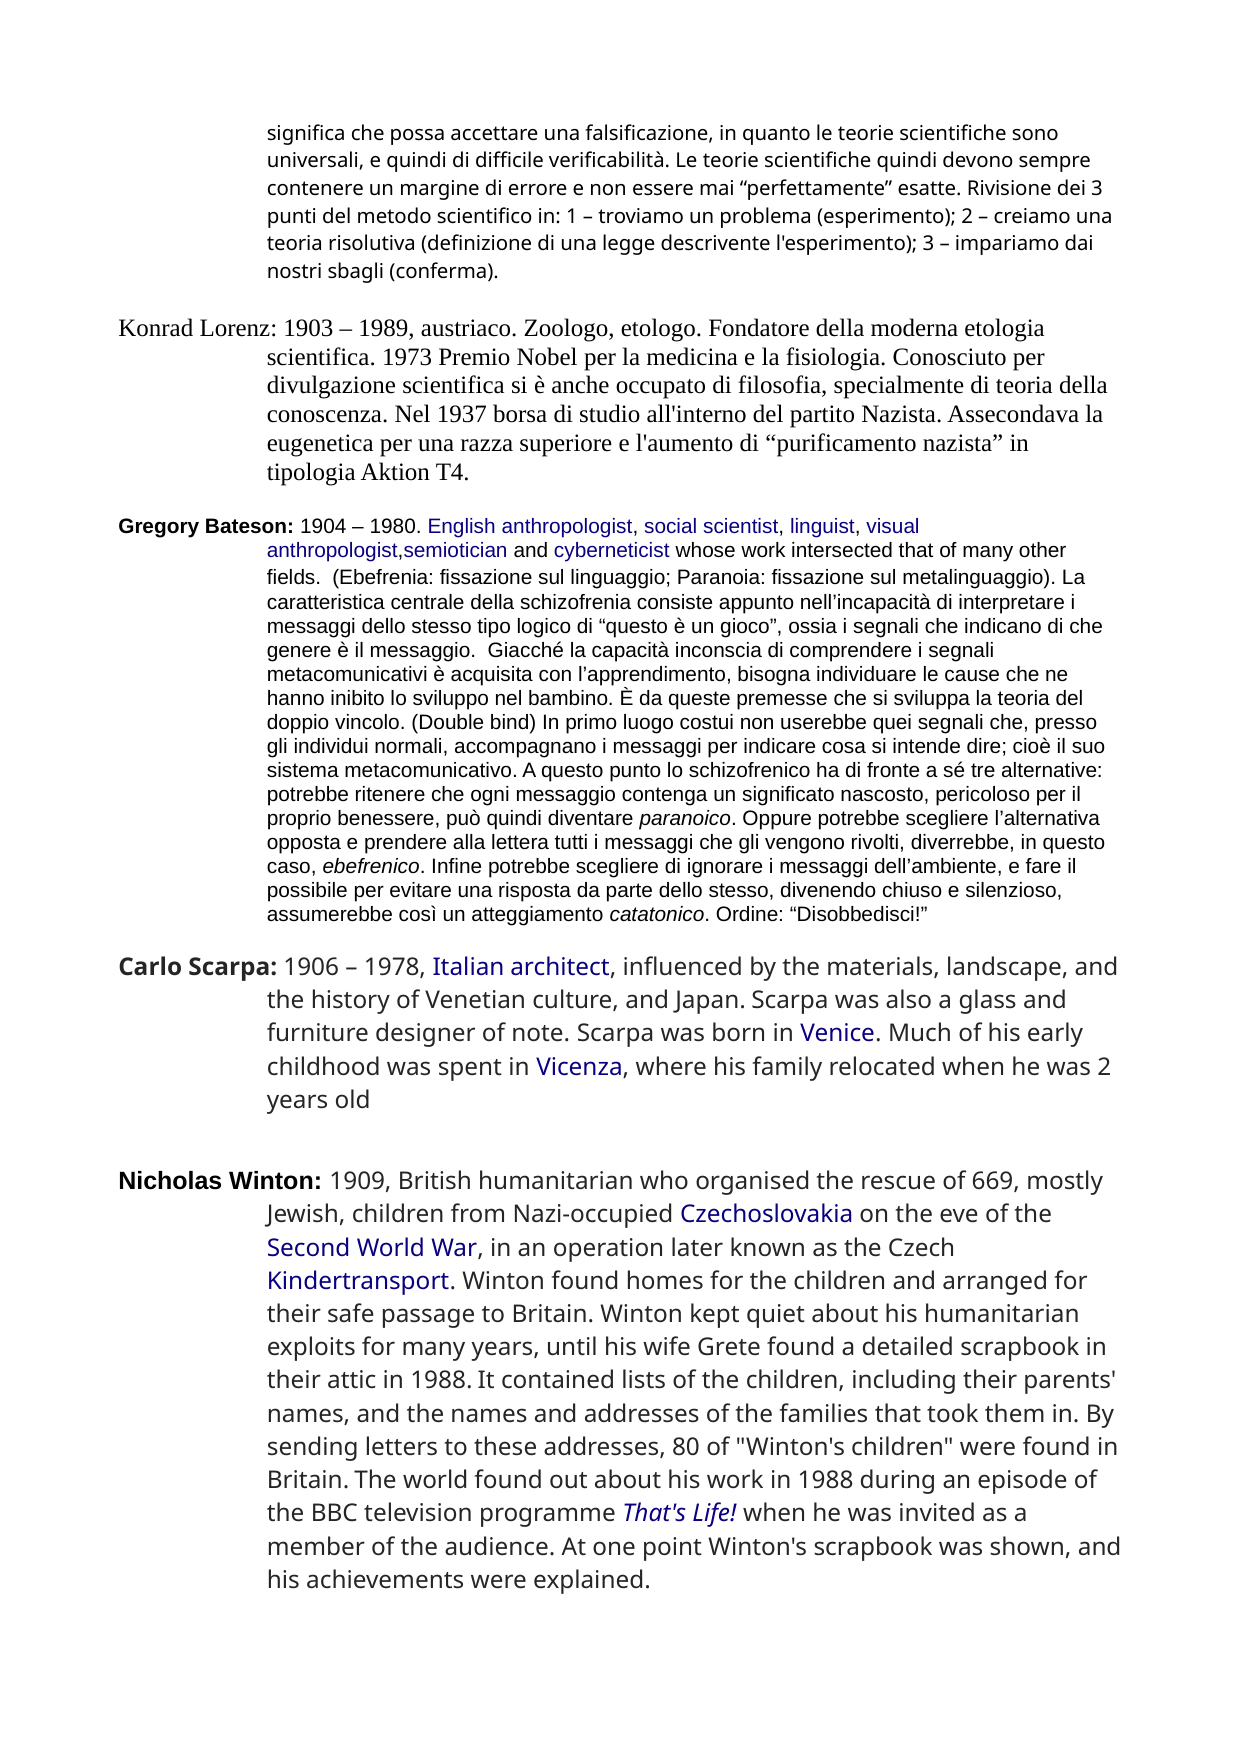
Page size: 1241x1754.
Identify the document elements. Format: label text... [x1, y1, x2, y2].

text Konrad Lorenz: 1903 – 1989, austriaco. Zoologo, etologo. Fondatore della moderna etologia scientifica. 1973 Premio Nobel per la medicina e la fisiologia. Conosciuto per divulgazione scientifica si è anche occupato di filosofia, specialmente di teoria della conoscenza. Nel 1937 borsa di studio all'interno del partito Nazista. Assecondava la eugenetica per una razza superiore e l'aumento di “purificamento nazista” in tipologia Aktion T4. [118, 313, 1122, 486]
text Gregory Bateson: 1904 – 1980. English anthropologist, social scientist, linguist, visual anthropologist,semiotician and cyberneticist whose work intersected that of many other fields. (Ebefrenia: fissazione sul linguaggio; Paranoia: fissazione sul metalinguaggio). La caratteristica centrale della schizofrenia consiste appunto nell’incapacità di interpretare i messaggi dello stesso tipo logico di “questo è un gioco”, ossia i segnali che indicano di che genere è il messaggio. Giacché la capacità inconscia di comprendere i segnali metacomunicativi è acquisita con l’apprendimento, bisogna individuare le cause che ne hanno inibito lo sviluppo nel bambino. È da queste premesse che si sviluppa la teoria del doppio vincolo. (Double bind) In primo luogo costui non userebbe quei segnali che, presso gli individui normali, accompagnano i messaggi per indicare cosa si intende dire; cioè il suo sistema metacomunicativo. A questo punto lo schizofrenico ha di fronte a sé tre alternative: potrebbe ritenere che ogni messaggio contenga un significato nascosto, pericoloso per il proprio benessere, può quindi diventare paranoico. Oppure potrebbe scegliere l’alternativa opposta e prendere alla lettera tutti i messaggi che gli vengono rivolti, diverrebbe, in questo caso, ebefrenico. Infine potrebbe scegliere di ignorare i messaggi dell’ambiente, e fare il possibile per evitare una risposta da parte dello stesso, divenendo chiuso e silenzioso, assumerebbe così un atteggiamento catatonico. Ordine: “Disobbedisci!” [118, 514, 1122, 925]
text Nicholas Winton: 1909, British humanitarian who organised the rescue of 669, mostly Jewish, children from Nazi-occupied Czechoslovakia on the eve of the Second World War, in an operation later known as the Czech Kindertransport. Winton found homes for the children and arranged for their safe passage to Britain. Winton kept quiet about his humanitarian exploits for many years, until his wife Grete found a detailed scrapbook in their attic in 1988. It contained lists of the children, including their parents' names, and the names and addresses of the families that took them in. By sending letters to these addresses, 80 of "Winton's children" were found in Britain. The world found out about his work in 1988 during an episode of the BBC television programme That's Life! when he was invited as a member of the audience. At one point Winton's scrapbook was shown, and his achievements were explained. [118, 1163, 1122, 1595]
text significa che possa accettare una falsificazione, in quanto le teorie scientifiche sono universali, e quindi di difficile verificabilità. Le teorie scientifiche quindi devono sempre contenere un margine di errore e non essere mai “perfettamente” esatte. Rivisione dei 3 punti del metodo scientifico in: 1 – troviamo un problema (esperimento); 2 – creiamo una teoria risolutiva (definizione di una legge descrivente l'esperimento); 3 – impariamo dai nostri sbagli (conferma). [118, 118, 1122, 284]
text Carlo Scarpa: 1906 – 1978, Italian architect, influenced by the materials, landscape, and the history of Venetian culture, and Japan. Scarpa was also a glass and furniture designer of note. Scarpa was born in Venice. Much of his early childhood was spent in Vicenza, where his family relocated when he was 2 years old [118, 949, 1122, 1116]
